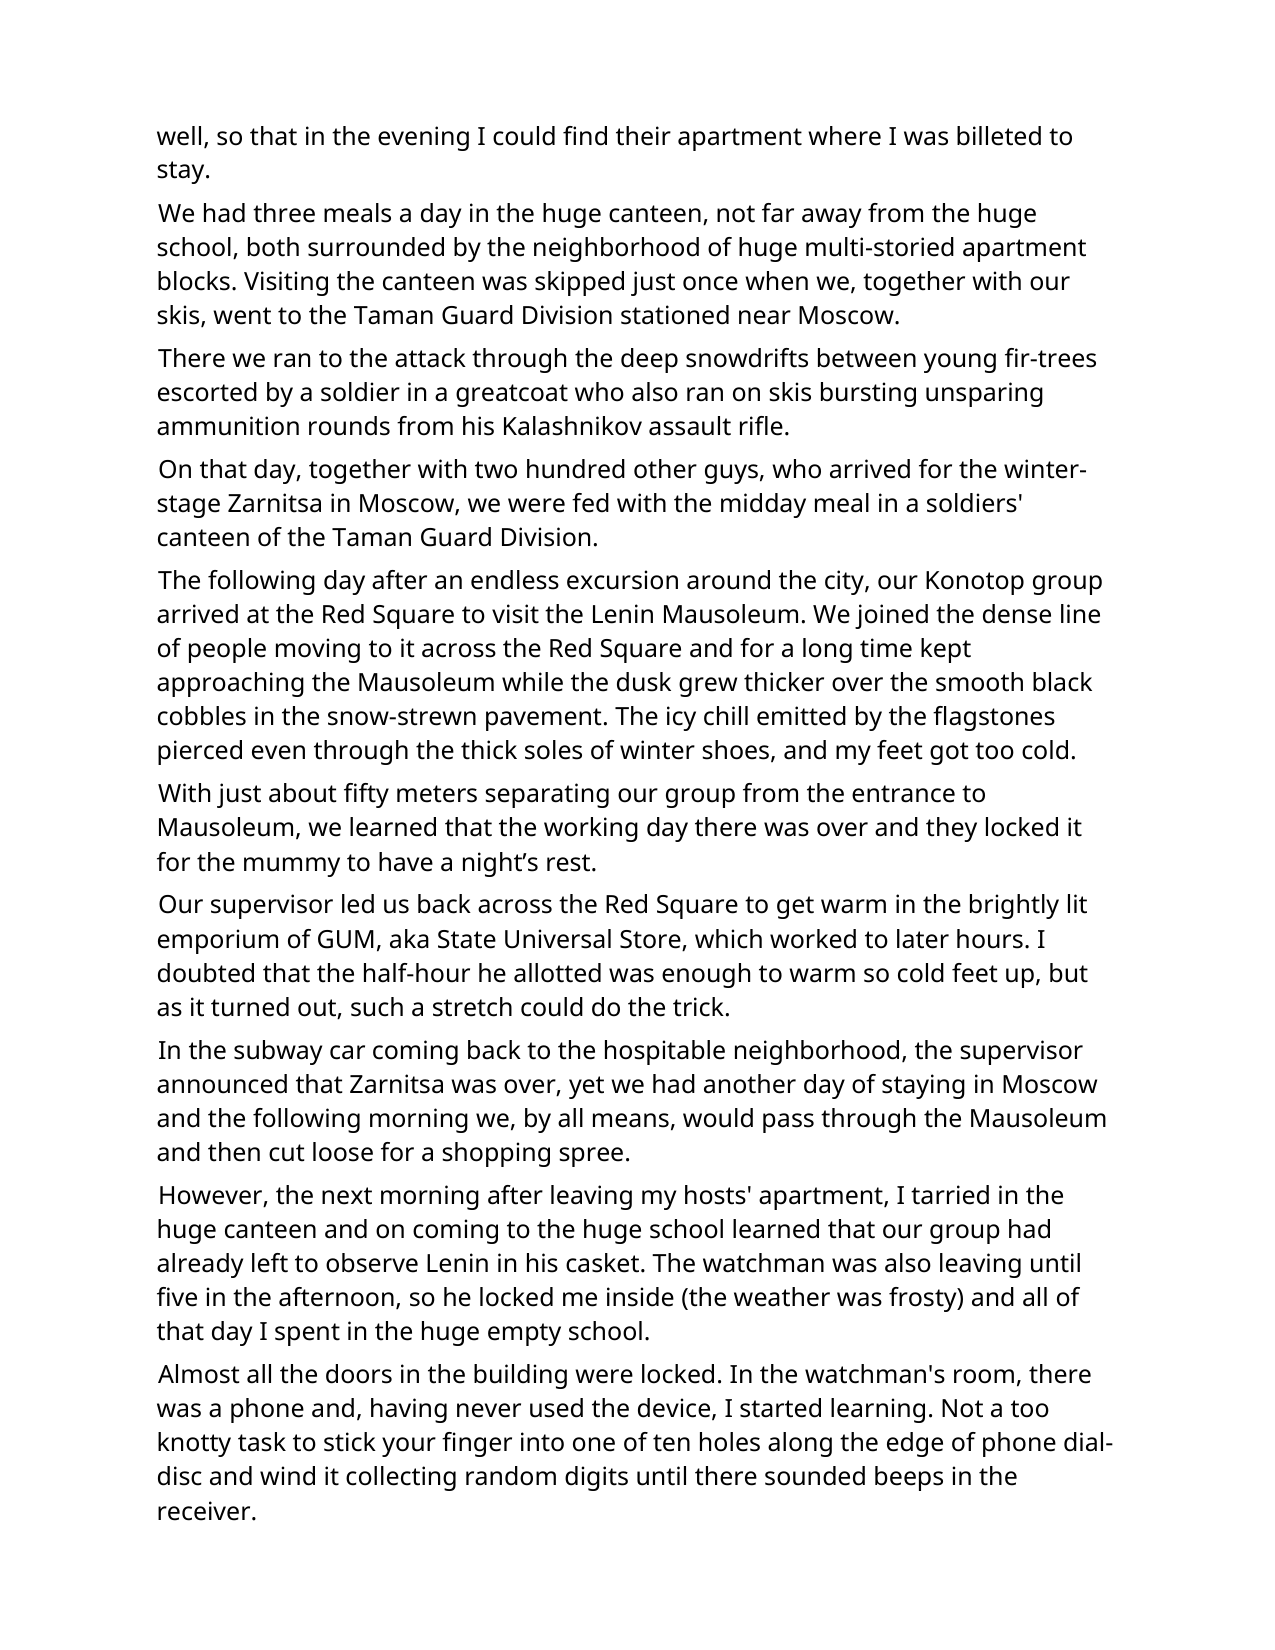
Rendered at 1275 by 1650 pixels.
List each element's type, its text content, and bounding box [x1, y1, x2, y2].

text On that day, together with two hundred other guys, who arrived for the winter-stage Zarnitsa in Moscow, we were fed with the midday meal in a soldiers' canteen of the Taman Guard Division. [156, 452, 1118, 554]
text Almost all the doors in the building were locked. In the watchman's room, there was a phone and, having never used the device, I started learning. Not a too knotty task to stick your finger into one of ten holes along the edge of phone dial-disc and wind it collecting random digits until there sounded beeps in the receiver. [156, 1357, 1118, 1527]
text well, so that in the evening I could find their apartment where I was billeted to stay. [156, 118, 1118, 186]
text We had three meals a day in the huge canteen, not far away from the huge school, both surrounded by the neighborhood of huge multi-storied apartment blocks. Visiting the canteen was skipped just once when we, together with our skis, went to the Taman Guard Division stationed near Moscow. [156, 195, 1118, 331]
text With just about fifty meters separating our group from the entrance to Mausoleum, we learned that the working day there was over and they locked it for the mummy to have a night’s rest. [156, 776, 1118, 878]
text The following day after an endless excursion around the city, our Konotop group arrived at the Red Square to visit the Lenin Mausoleum. We joined the dense line of people moving to it across the Red Square and for a long time kept approaching the Mausoleum while the dusk grew thicker over the smooth black cobbles in the snow-strewn pavement. The icy chill emitted by the flagstones pierced even through the thick soles of winter shoes, and my feet got too cold. [156, 563, 1118, 767]
text Our supervisor led us back across the Red Square to get warm in the brightly lit emporium of GUM, aka State Universal Store, which worked to later hours. I doubted that the half-hour he allotted was enough to warm so cold feet up, but as it turned out, such a stretch could do the trick. [156, 887, 1118, 1023]
text In the subway car coming back to the hospitable neighborhood, the supervisor announced that Zarnitsa was over, yet we had another day of staying in Moscow and the following morning we, by all means, would pass through the Mausoleum and then cut loose for a shopping spree. [156, 1032, 1118, 1169]
text There we ran to the attack through the deep snowdrifts between young fir-trees escorted by a soldier in a greatcoat who also ran on skis bursting unsparing ammunition rounds from his Kalashnikov assault rifle. [156, 340, 1118, 443]
text However, the next morning after leaving my hosts' apartment, I tarried in the huge canteen and on coming to the huge school learned that our group had already left to observe Lenin in his casket. The watchman was also leaving until five in the afternoon, so he locked me inside (the weather was frosty) and all of that day I spent in the huge empty school. [156, 1178, 1118, 1348]
